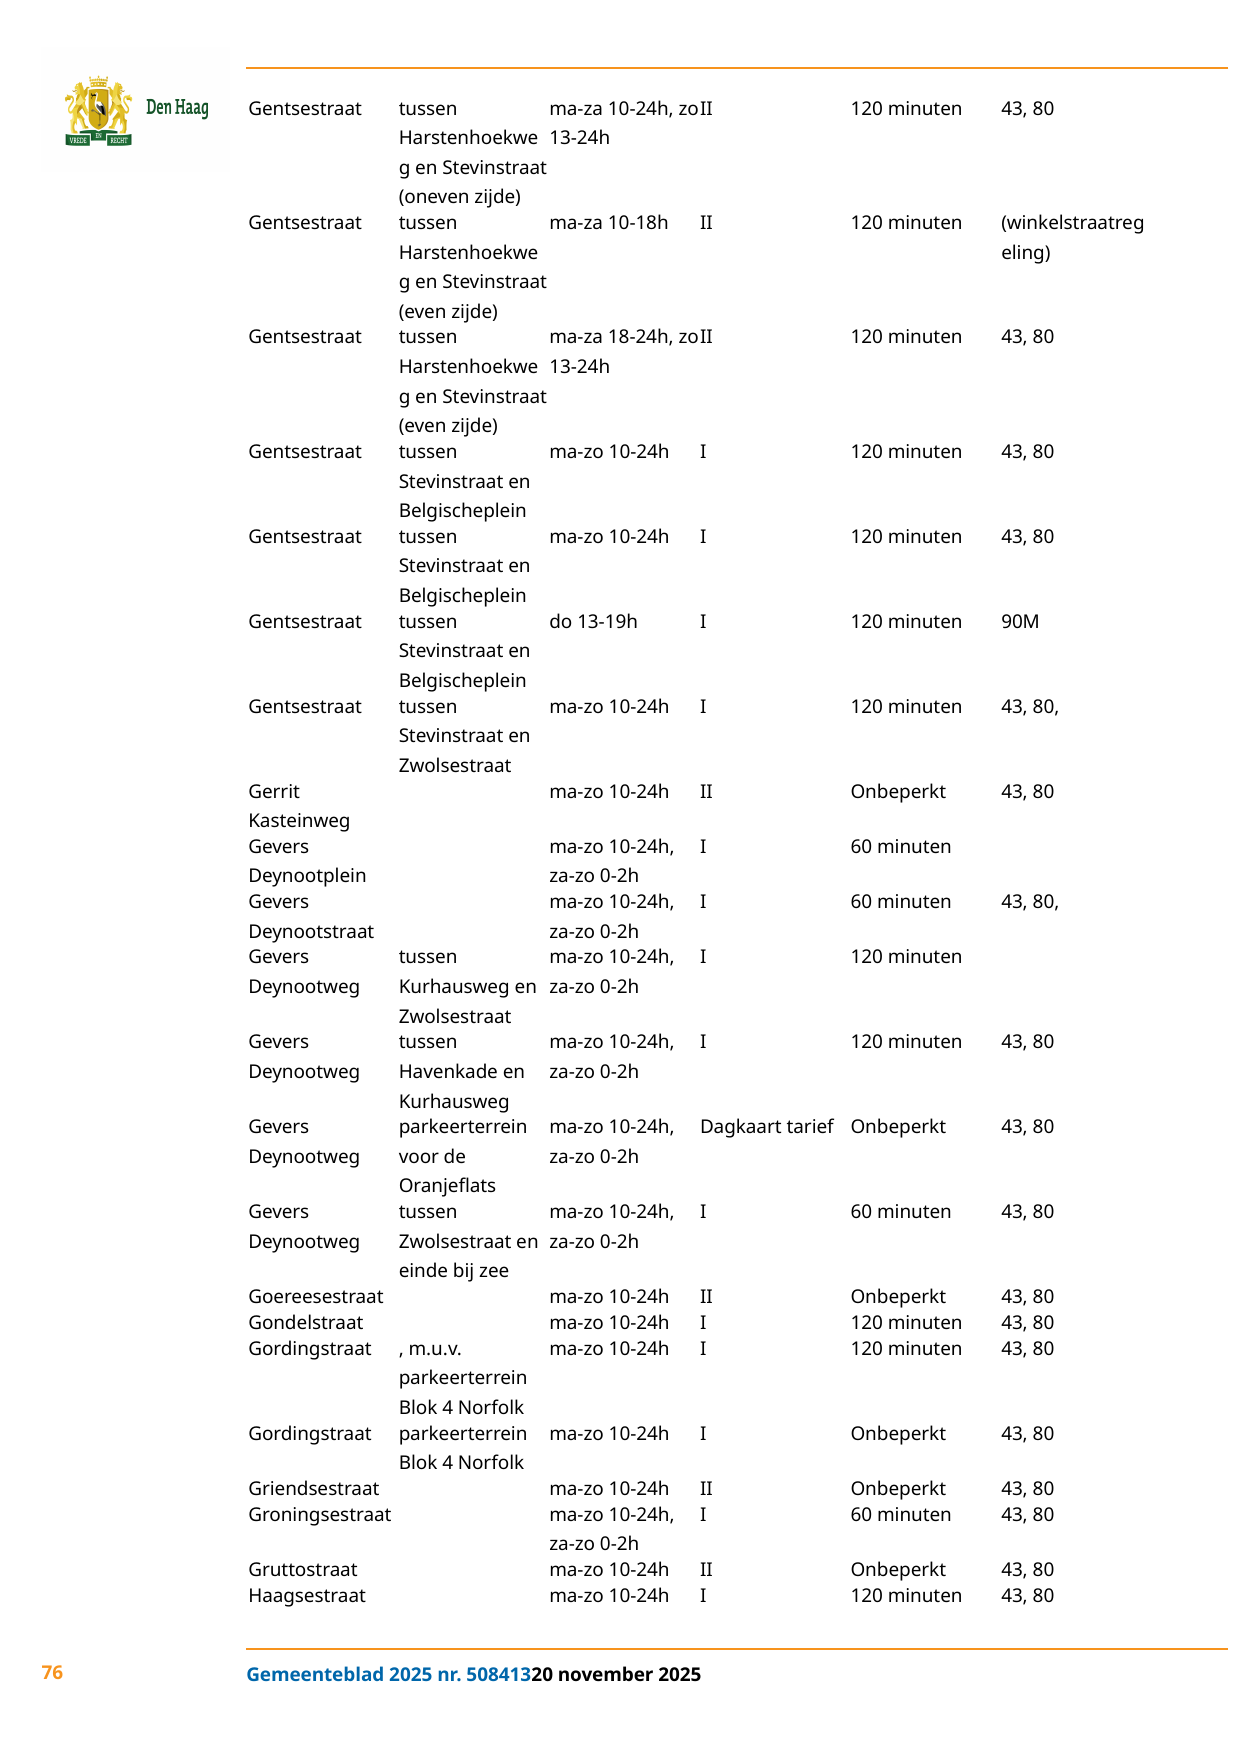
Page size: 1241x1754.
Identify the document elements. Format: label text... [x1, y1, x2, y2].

table_cell I [700, 1199, 850, 1283]
table_cell 120 minuten [850, 1335, 1001, 1420]
table_cell 43, 80 [1001, 1420, 1152, 1475]
table_cell Onbeperkt [850, 1283, 1001, 1309]
table_cell 60 minuten [850, 833, 1001, 888]
table_cell [399, 778, 549, 833]
table_cell II [700, 209, 850, 324]
table_cell Gentsestraat [248, 523, 398, 608]
table_cell tussen Kurhausweg en Zwolsestraat [399, 944, 549, 1029]
table_cell Haagsestraat [248, 1582, 398, 1607]
table_cell II [700, 1283, 850, 1309]
table_cell 43, 80 [1001, 1199, 1152, 1283]
table_cell tussen Zwolsestraat en einde bij zee [399, 1199, 549, 1283]
table_cell Gentsestraat [248, 209, 398, 324]
table_cell 120 minuten [850, 209, 1001, 324]
table_cell tussen Stevinstraat en Zwolsestraat [399, 693, 549, 778]
table_cell I [700, 1582, 850, 1607]
table_cell Gevers Deynootweg [248, 1114, 398, 1198]
table_cell Gevers Deynootweg [248, 1029, 398, 1113]
table_cell Onbeperkt [850, 1475, 1001, 1501]
table_cell II [700, 1556, 850, 1582]
table_cell I [700, 523, 850, 608]
table_cell Onbeperkt [850, 1114, 1001, 1198]
table_cell ma-zo 10-24h, za-zo 0-2h [549, 1114, 700, 1198]
table_cell 120 minuten [850, 1582, 1001, 1607]
table_cell Gerrit Kasteinweg [248, 778, 398, 833]
table_cell ma-zo 10-24h, za-zo 0-2h [549, 833, 700, 888]
table_cell tussen Stevinstraat en Belgischeplein [399, 438, 549, 523]
table_cell tussen Havenkade en Kurhausweg [399, 1029, 549, 1113]
table_cell [399, 1501, 549, 1556]
table_cell 43, 80 [1001, 1283, 1152, 1309]
table_cell Groningsestraat [248, 1501, 398, 1556]
table_cell 43, 80 [1001, 1114, 1152, 1198]
table_cell ma-zo 10-24h [549, 1283, 700, 1309]
table_cell 43, 80 [1001, 1501, 1152, 1556]
table_cell 43, 80 [1001, 1582, 1152, 1607]
table_cell 43, 80 [1001, 1029, 1152, 1113]
table_cell 120 minuten [850, 324, 1001, 438]
table_cell ma-zo 10-24h, za-zo 0-2h [549, 889, 700, 944]
table_cell Onbeperkt [850, 778, 1001, 833]
table_cell ma-zo 10-24h [549, 1335, 700, 1420]
table_cell II [700, 324, 850, 438]
table_cell Gentsestraat [248, 95, 398, 209]
table_cell Goereesestraat [248, 1283, 398, 1309]
table_cell Gondelstraat [248, 1309, 398, 1335]
table_cell 43, 80 [1001, 1475, 1152, 1501]
table_cell II [700, 95, 850, 209]
table_cell ma-za 10-24h, zo 13-24h [549, 95, 700, 209]
table_cell [399, 1582, 549, 1607]
table_cell [399, 1309, 549, 1335]
table_cell 90M [1001, 608, 1152, 693]
table_cell ma-zo 10-24h [549, 1420, 700, 1475]
table_cell [399, 889, 549, 944]
table_cell ma-zo 10-24h [549, 438, 700, 523]
table_cell Dagkaart tarief [700, 1114, 850, 1198]
table_cell II [700, 778, 850, 833]
table_cell 120 minuten [850, 1309, 1001, 1335]
picture [41, 47, 231, 172]
table_cell ma-zo 10-24h, za-zo 0-2h [549, 944, 700, 1029]
table_cell 120 minuten [850, 438, 1001, 523]
table_cell Gentsestraat [248, 438, 398, 523]
table_cell Gentsestraat [248, 693, 398, 778]
table_cell parkeerterrein voor de Oranjeflats [399, 1114, 549, 1198]
table_cell 60 minuten [850, 889, 1001, 944]
table_cell Gevers Deynootstraat [248, 889, 398, 944]
table_cell I [700, 1309, 850, 1335]
table_cell 43, 80 [1001, 324, 1152, 438]
table_cell ma-zo 10-24h, za-zo 0-2h [549, 1501, 700, 1556]
table_cell ma-zo 10-24h [549, 693, 700, 778]
table_cell 120 minuten [850, 95, 1001, 209]
table_cell Gevers Deynootweg [248, 1199, 398, 1283]
table_cell Onbeperkt [850, 1420, 1001, 1475]
table_cell parkeerterrein Blok 4 Norfolk [399, 1420, 549, 1475]
table_cell Gordingstraat [248, 1335, 398, 1420]
table_cell 120 minuten [850, 608, 1001, 693]
table_cell Gentsestraat [248, 324, 398, 438]
table_cell I [700, 1029, 850, 1113]
table_cell [399, 1475, 549, 1501]
table_cell [1001, 833, 1152, 888]
table_cell ma-za 18-24h, zo 13-24h [549, 324, 700, 438]
table_cell Gevers Deynootplein [248, 833, 398, 888]
table_cell 120 minuten [850, 693, 1001, 778]
table_cell I [700, 833, 850, 888]
table_cell I [700, 438, 850, 523]
table_cell I [700, 889, 850, 944]
table_cell II [700, 1475, 850, 1501]
table_cell Onbeperkt [850, 1556, 1001, 1582]
table_cell 43, 80, [1001, 889, 1152, 944]
table_cell [399, 833, 549, 888]
table_cell I [700, 1501, 850, 1556]
table_cell do 13-19h [549, 608, 700, 693]
table_cell tussen Stevinstraat en Belgischeplein [399, 608, 549, 693]
table_cell 43, 80 [1001, 1335, 1152, 1420]
table_cell tussen Harstenhoekweg en Stevinstraat (even zijde) [399, 324, 549, 438]
table_cell ma-zo 10-24h [549, 1309, 700, 1335]
table_cell Gevers Deynootweg [248, 944, 398, 1029]
table_cell ma-zo 10-24h, za-zo 0-2h [549, 1029, 700, 1113]
table_cell [399, 1556, 549, 1582]
table_cell I [700, 608, 850, 693]
table_cell ma-za 10-18h [549, 209, 700, 324]
table_cell I [700, 944, 850, 1029]
table_cell Gentsestraat [248, 608, 398, 693]
table_cell 43, 80 [1001, 95, 1152, 209]
table_cell 60 minuten [850, 1199, 1001, 1283]
table_cell ma-zo 10-24h [549, 523, 700, 608]
table_cell ma-zo 10-24h, za-zo 0-2h [549, 1199, 700, 1283]
table_cell tussen Harstenhoekweg en Stevinstraat (even zijde) [399, 209, 549, 324]
table_cell Gruttostraat [248, 1556, 398, 1582]
table_cell ma-zo 10-24h [549, 778, 700, 833]
table_cell Griendsestraat [248, 1475, 398, 1501]
table_cell ma-zo 10-24h [549, 1582, 700, 1607]
table_cell 43, 80, [1001, 693, 1152, 778]
table_cell tussen Harstenhoekweg en Stevinstraat (oneven zijde) [399, 95, 549, 209]
table_cell I [700, 1420, 850, 1475]
table_cell 43, 80 [1001, 1556, 1152, 1582]
table_cell I [700, 693, 850, 778]
table_cell ma-zo 10-24h [549, 1556, 700, 1582]
table_cell Gordingstraat [248, 1420, 398, 1475]
table_cell 43, 80 [1001, 523, 1152, 608]
table_cell 43, 80 [1001, 778, 1152, 833]
table_cell , m.u.v. parkeerterrein Blok 4 Norfolk [399, 1335, 549, 1420]
table_cell [399, 1283, 549, 1309]
table_cell I [700, 1335, 850, 1420]
table_cell 43, 80 [1001, 438, 1152, 523]
table_cell 120 minuten [850, 1029, 1001, 1113]
table_cell (winkelstraatregeling) [1001, 209, 1152, 324]
table_cell 120 minuten [850, 523, 1001, 608]
table_cell [1001, 944, 1152, 1029]
table_cell 60 minuten [850, 1501, 1001, 1556]
table_cell tussen Stevinstraat en Belgischeplein [399, 523, 549, 608]
table_cell 120 minuten [850, 944, 1001, 1029]
table_cell 43, 80 [1001, 1309, 1152, 1335]
table_cell ma-zo 10-24h [549, 1475, 700, 1501]
